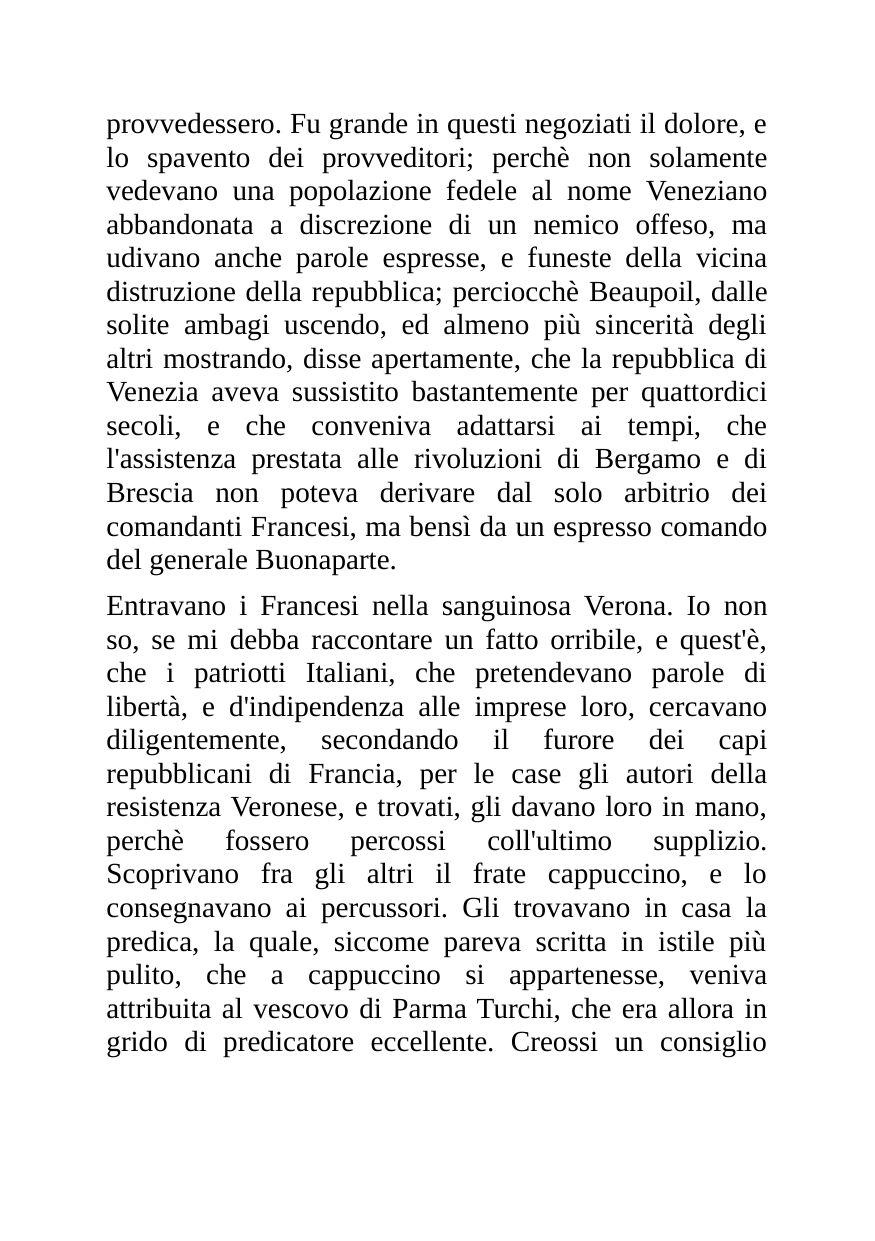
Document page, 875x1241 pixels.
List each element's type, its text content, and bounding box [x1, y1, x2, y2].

text Entravano i Francesi nella sanguinosa Verona. Io non so, se mi debba raccontare un fatto orribile, e quest'è, che i patriotti Italiani, che pretendevano parole di libertà, e d'indipendenza alle imprese loro, cercavano diligentemente, secondando il furore dei capi repubblicani di Francia, per le case gli autori della resistenza Veronese, e trovati, gli davano loro in mano, perchè fossero percossi coll'ultimo supplizio. Scoprivano fra gli altri il frate cappuccino, e lo consegnavano ai percussori. Gli trovavano in casa la predica, la quale, siccome pareva scritta in istile più pulito, che a cappuccino si appartenesse, veniva attribuita al vescovo di Parma Turchi, che era allora in grido di predicatore eccellente. Creossi un consiglio [106, 588, 768, 1058]
text provvedessero. Fu grande in questi negoziati il dolore, e lo spavento dei provveditori; perchè non solamente vedevano una popolazione fedele al nome Veneziano abbandonata a discrezione di un nemico offeso, ma udivano anche parole espresse, e funeste della vicina distruzione della repubblica; perciocchè Beaupoil, dalle solite ambagi uscendo, ed almeno più sincerità degli altri mostrando, disse apertamente, che la repubblica di Venezia aveva sussistito bastantemente per quattordici secoli, e che conveniva adattarsi ai tempi, che l'assistenza prestata alle rivoluzioni di Bergamo e di Brescia non poteva derivare dal solo arbitrio dei comandanti Francesi, ma bensì da un espresso comando del generale Buonaparte. [106, 106, 768, 576]
